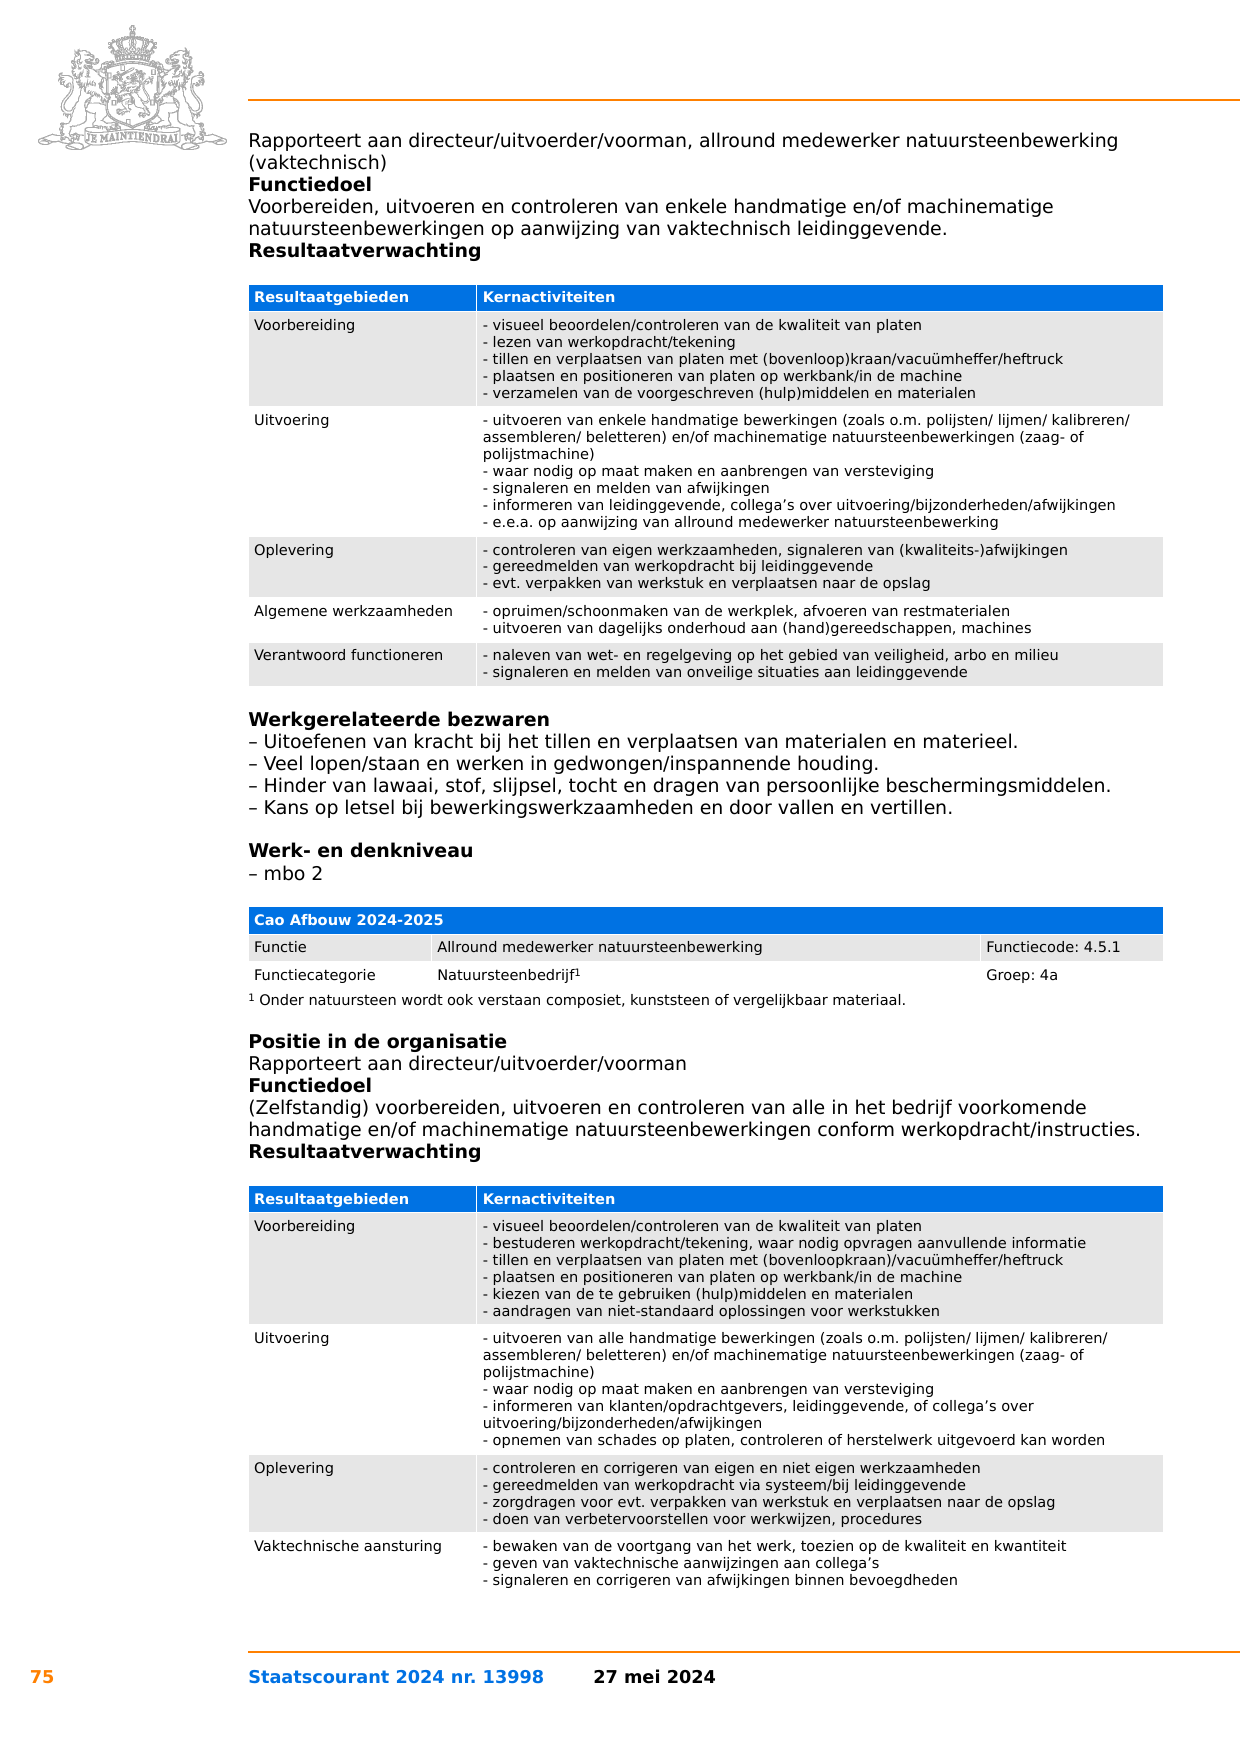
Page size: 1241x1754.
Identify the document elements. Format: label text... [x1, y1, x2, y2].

text Functiedoel [248, 1075, 1163, 1097]
table_cell Groep: 4a [981, 962, 1163, 988]
table_cell Natuursteenbedrijf1 [432, 962, 980, 988]
table_cell Functiecode: 4.5.1 [981, 935, 1163, 961]
text Voorbereiden, uitvoeren en controleren van enkele handmatige en/of machinematige natuursteenbewerkingen op aanwijzing van vaktechnisch leidinggevende. [248, 196, 1163, 240]
table_cell - visueel beoordelen/controleren van de kwaliteit van platen - bestuderen werkopdracht/tekening, waar nodig opvragen aanvullende informatie - tillen en verplaatsen van platen met (bovenloopkraan)/vacuümheffer/heftruck - plaatsen en positioneren van platen op werkbank/in de machine - kiezen van de te gebruiken (hulp)middelen en materialen - aandragen van niet-standaard oplossingen voor werkstukken [477, 1213, 1163, 1324]
table_cell - controleren van eigen werkzaamheden, signaleren van (kwaliteits-)afwijkingen - gereedmelden van werkopdracht bij leidinggevende - evt. verpakken van werkstuk en verplaatsen naar de opslag [477, 537, 1163, 597]
table_header Resultaatgebieden [249, 1186, 476, 1212]
table_cell Vaktechnische aansturing [249, 1533, 476, 1593]
table_cell 1 Onder natuursteen wordt ook verstaan composiet, kunststeen of vergelijkbaar materiaal. [248, 990, 1163, 1009]
table_cell - controleren en corrigeren van eigen en niet eigen werkzaamheden - gereedmelden van werkopdracht via systeem/bij leidinggevende - zorgdragen voor evt. verpakken van werkstuk en verplaatsen naar de opslag - doen van verbetervoorstellen voor werkwijzen, procedures [477, 1455, 1163, 1532]
text (Zelfstandig) voorbereiden, uitvoeren en controleren van alle in het bedrijf voorkomende handmatige en/of machinematige natuursteenbewerkingen conform werkopdracht/instructies. [248, 1097, 1163, 1141]
table_cell Voorbereiding [249, 1213, 476, 1324]
text – Kans op letsel bij bewerkingswerkzaamheden en door vallen en vertillen. [248, 797, 1163, 818]
table_cell Oplevering [249, 1455, 476, 1532]
table_header Cao Afbouw 2024-2025 [249, 907, 1163, 934]
table_header Resultaatgebieden [249, 285, 476, 311]
table_cell Uitvoering [249, 1326, 476, 1454]
text Functiedoel [248, 174, 1163, 196]
text Resultaatverwachting [248, 1141, 1163, 1163]
table_header Kernactiviteiten [477, 1186, 1163, 1212]
table_cell - opruimen/schoonmaken van de werkplek, afvoeren van restmaterialen - uitvoeren van dagelijks onderhoud aan (hand)gereedschappen, machines [477, 598, 1163, 641]
table_cell Uitvoering [249, 408, 476, 536]
table_cell Functie [249, 935, 431, 961]
table_cell Functiecategorie [249, 962, 431, 988]
table_cell Algemene werkzaamheden [249, 598, 476, 641]
table_cell - visueel beoordelen/controleren van de kwaliteit van platen - lezen van werkopdracht/tekening - tillen en verplaatsen van platen met (bovenloop)kraan/vacuümheffer/heftruck - plaatsen en positioneren van platen op werkbank/in de machine - verzamelen van de voorgeschreven (hulp)middelen en materialen [477, 312, 1163, 406]
text Rapporteert aan directeur/uitvoerder/voorman [248, 1053, 1163, 1075]
table_cell Voorbereiding [249, 312, 476, 406]
text – Uitoefenen van kracht bij het tillen en verplaatsen van materialen en materieel. [248, 731, 1163, 753]
table_cell - bewaken van de voortgang van het werk, toezien op de kwaliteit en kwantiteit - geven van vaktechnische aanwijzingen aan collega’s - signaleren en corrigeren van afwijkingen binnen bevoegdheden [477, 1533, 1163, 1593]
table_cell - uitvoeren van enkele handmatige bewerkingen (zoals o.m. polijsten/ lijmen/ kalibreren/ assembleren/ beletteren) en/of machinematige natuursteenbewerkingen (zaag- of polijstmachine) - waar nodig op maat maken en aanbrengen van versteviging - signaleren en melden van afwijkingen - informeren van leidinggevende, collega’s over uitvoering/bijzonderheden/afwijkingen - e.e.a. op aanwijzing van allround medewerker natuursteenbewerking [477, 408, 1163, 536]
table_header Kernactiviteiten [477, 285, 1163, 311]
picture [38, 25, 227, 150]
text Positie in de organisatie [248, 1031, 1163, 1053]
table_cell Oplevering [249, 537, 476, 597]
text – mbo 2 [248, 862, 1163, 884]
table_cell Verantwoord functioneren [249, 643, 476, 686]
text – Hinder van lawaai, stof, slijpsel, tocht en dragen van persoonlijke beschermingsmiddelen. [248, 774, 1163, 797]
text Werkgerelateerde bezwaren [248, 709, 1163, 731]
text – Veel lopen/staan en werken in gedwongen/inspannende houding. [248, 753, 1163, 774]
table_cell - uitvoeren van alle handmatige bewerkingen (zoals o.m. polijsten/ lijmen/ kalibreren/ assembleren/ beletteren) en/of machinematige natuursteenbewerkingen (zaag- of polijstmachine) - waar nodig op maat maken en aanbrengen van versteviging - informeren van klanten/opdrachtgevers, leidinggevende, of collega’s over uitvoering/bijzonderheden/afwijkingen - opnemen van schades op platen, controleren of herstelwerk uitgevoerd kan worden [477, 1326, 1163, 1454]
text Werk- en denkniveau [248, 840, 1163, 862]
table_cell - naleven van wet- en regelgeving op het gebied van veiligheid, arbo en milieu - signaleren en melden van onveilige situaties aan leidinggevende [477, 643, 1163, 686]
table_cell Allround medewerker natuursteenbewerking [432, 935, 980, 961]
text Rapporteert aan directeur/uitvoerder/voorman, allround medewerker natuursteenbewerking (vaktechnisch) [248, 130, 1163, 174]
text Resultaatverwachting [248, 240, 1163, 262]
